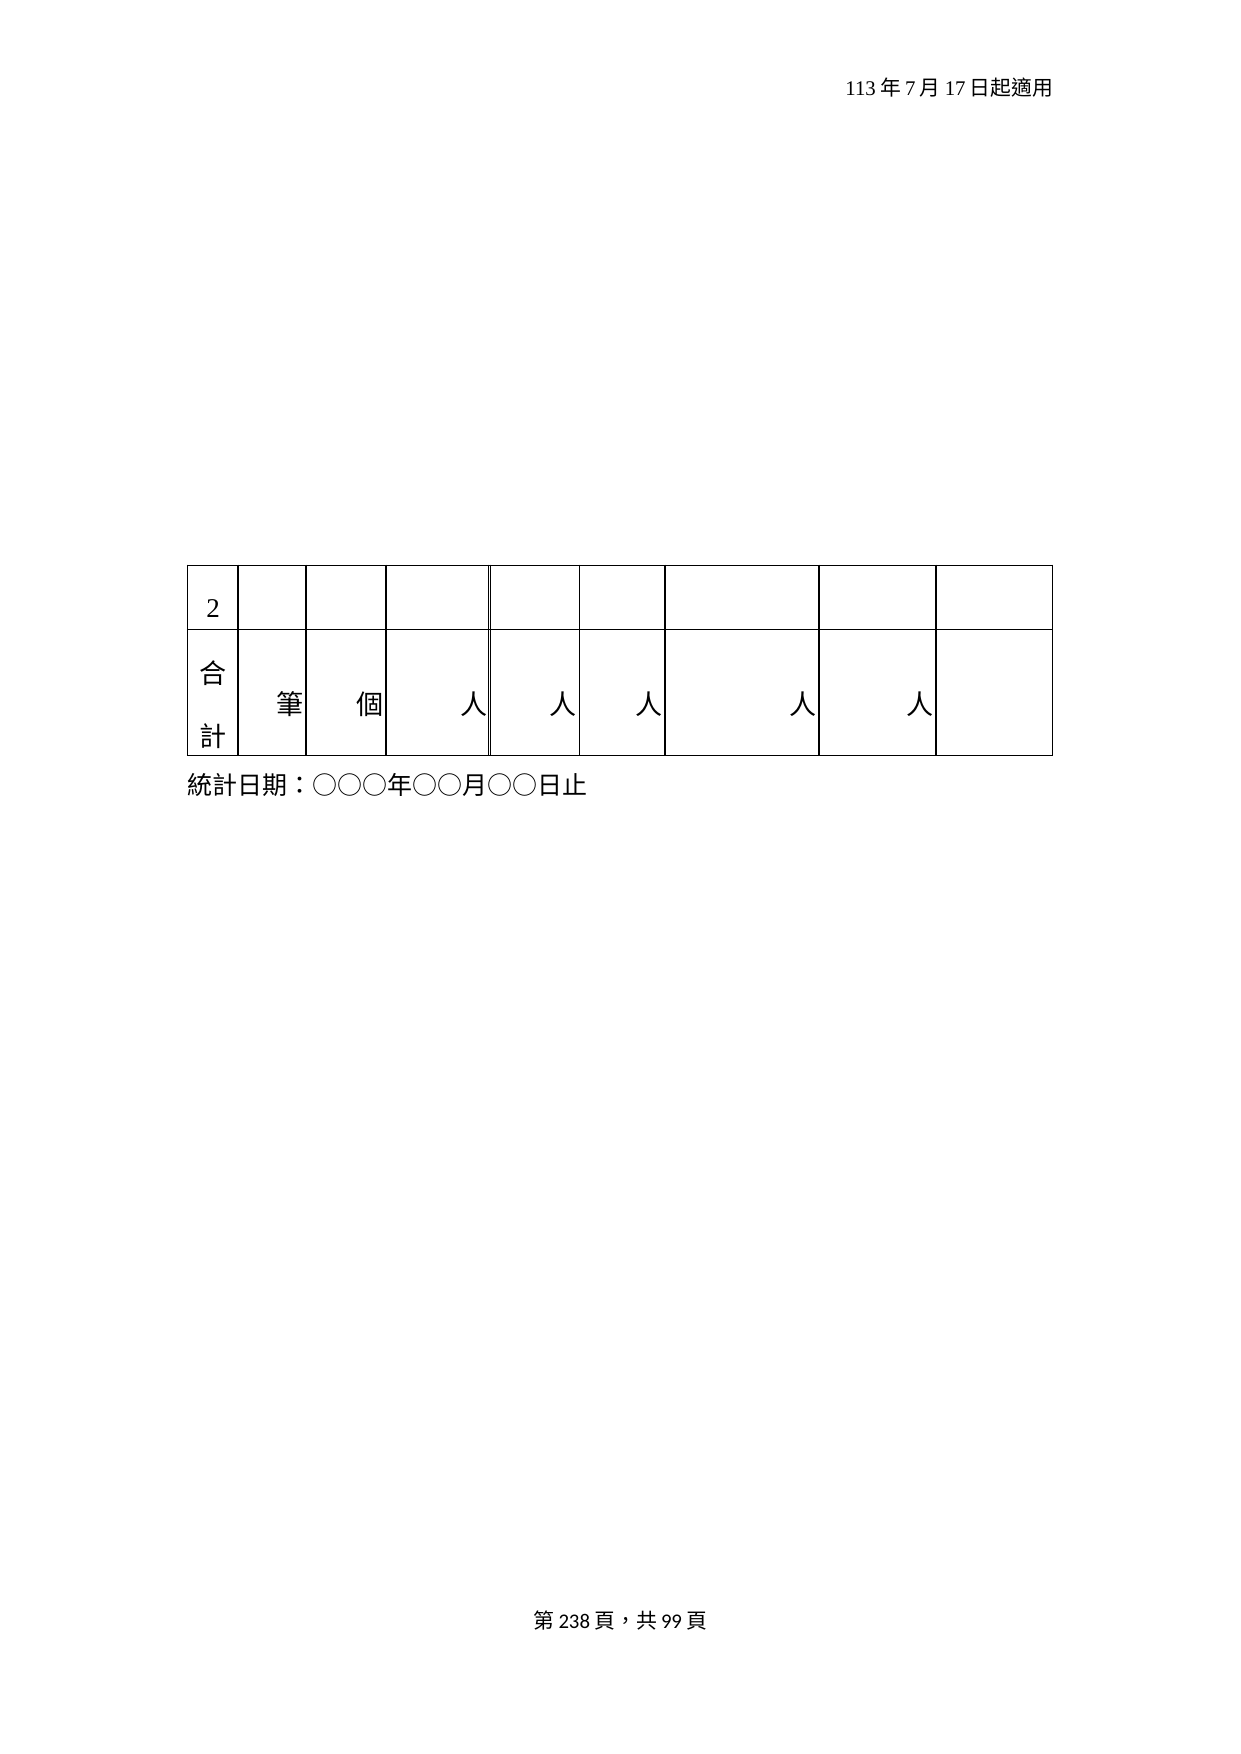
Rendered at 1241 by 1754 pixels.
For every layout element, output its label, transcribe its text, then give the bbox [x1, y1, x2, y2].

table_cell 人 [820, 630, 935, 755]
table_cell 個 [307, 630, 385, 755]
text 統計日期：○○○年○○月○○日止 [187, 756, 1053, 802]
table_cell 人 [491, 630, 579, 755]
table_cell [937, 630, 1052, 755]
table_cell 合計 [188, 630, 237, 755]
table_cell 人 [580, 630, 664, 755]
table_cell [666, 566, 818, 628]
table_cell [580, 566, 664, 628]
table_cell 人 [387, 630, 488, 755]
table_cell [387, 566, 488, 628]
table_cell 2 [188, 566, 237, 628]
table_cell [820, 566, 935, 628]
table_cell [937, 566, 1052, 628]
table_cell 筆 [239, 630, 305, 755]
table_cell [491, 566, 579, 628]
table_cell [307, 566, 385, 628]
table_cell 人 [666, 630, 818, 755]
table_cell [239, 566, 305, 628]
